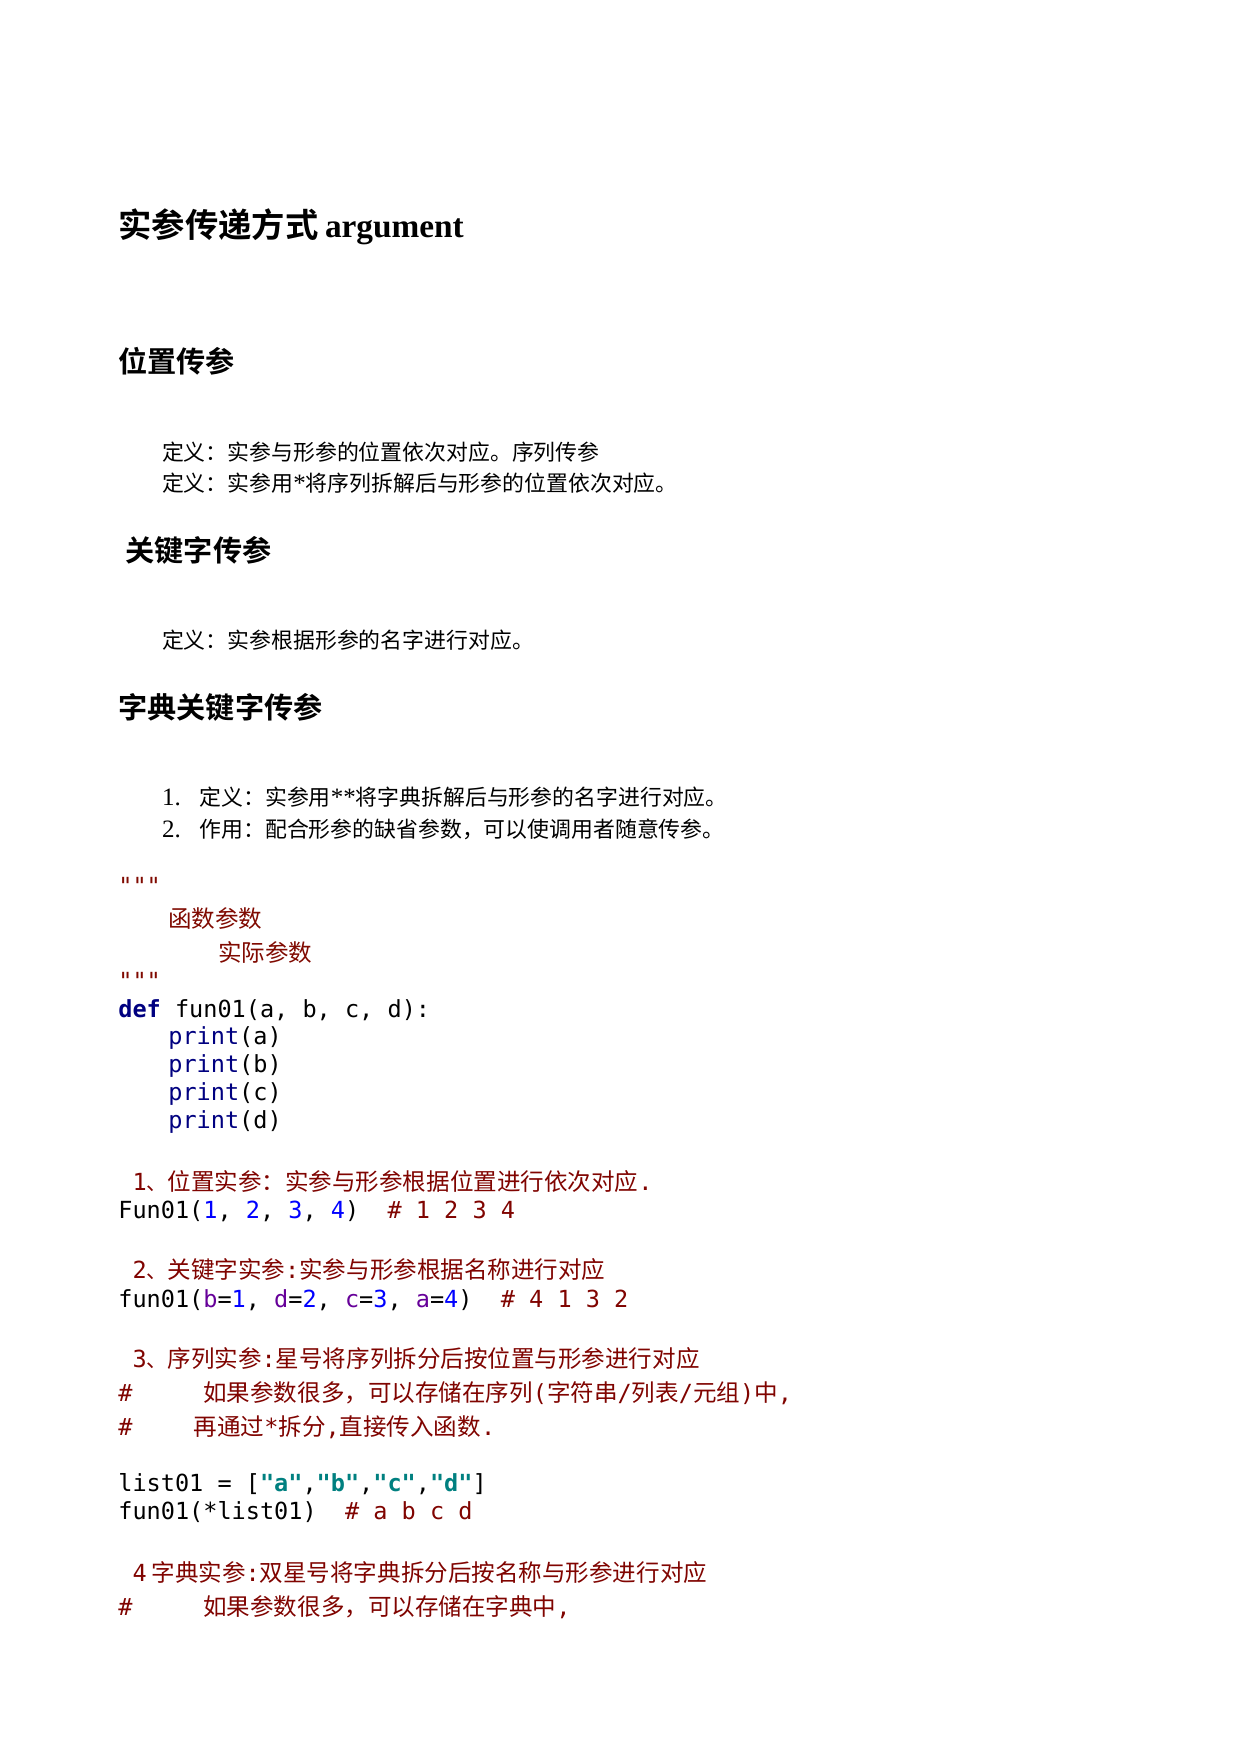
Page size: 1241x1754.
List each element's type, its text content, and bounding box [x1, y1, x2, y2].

text print(c) [118, 1079, 1122, 1107]
text Fun01(1, 2, 3, 4) # 1 2 3 4 [118, 1197, 1122, 1224]
text # 如果参数很多，可以存储在序列(字符串/列表/元组)中, [118, 1374, 1122, 1408]
text # 再通过*拆分,直接传入函数. [118, 1408, 1122, 1442]
text 定义：实参与形参的位置依次对应。序列传参 [118, 435, 1122, 466]
text 1、位置实参：实参与形参根据位置进行依次对应. [118, 1163, 1122, 1197]
text 定义：实参用*将序列拆解后与形参的位置依次对应。 [118, 466, 1122, 498]
subtitle 字典关键字传参 [118, 684, 1122, 726]
text 4字典实参:双星号将字典拆分后按名称与形参进行对应 [118, 1554, 1122, 1588]
subtitle 位置传参 [118, 338, 1122, 381]
subtitle 实参传递方式argument [118, 199, 1122, 247]
text fun01(*list01) # a b c d [118, 1497, 1122, 1525]
text 2、关键字实参:实参与形参根据名称进行对应 [118, 1251, 1122, 1286]
text 实际参数 [118, 934, 1122, 968]
list 作用：配合形参的缺省参数，可以使调用者随意传参。 [162, 812, 1122, 844]
text 定义：实参根据形参的名字进行对应。 [118, 623, 1122, 655]
text 3、序列实参:星号将序列拆分后按位置与形参进行对应 [118, 1340, 1122, 1374]
text def fun01(a, b, c, d): [118, 995, 1122, 1023]
text """ [118, 968, 1122, 995]
text # 如果参数很多，可以存储在字典中, [118, 1588, 1122, 1622]
text fun01(b=1, d=2, c=3, a=4) # 4 1 3 2 [118, 1286, 1122, 1313]
text print(b) [118, 1051, 1122, 1079]
text """ [118, 872, 1122, 900]
text print(d) [118, 1107, 1122, 1135]
subtitle 关键字传参 [118, 527, 1122, 569]
text list01 = ["a","b","c","d"] [118, 1470, 1122, 1497]
text 函数参数 [118, 900, 1122, 934]
list 定义：实参用**将字典拆解后与形参的名字进行对应。 [162, 780, 1122, 812]
text print(a) [118, 1023, 1122, 1051]
